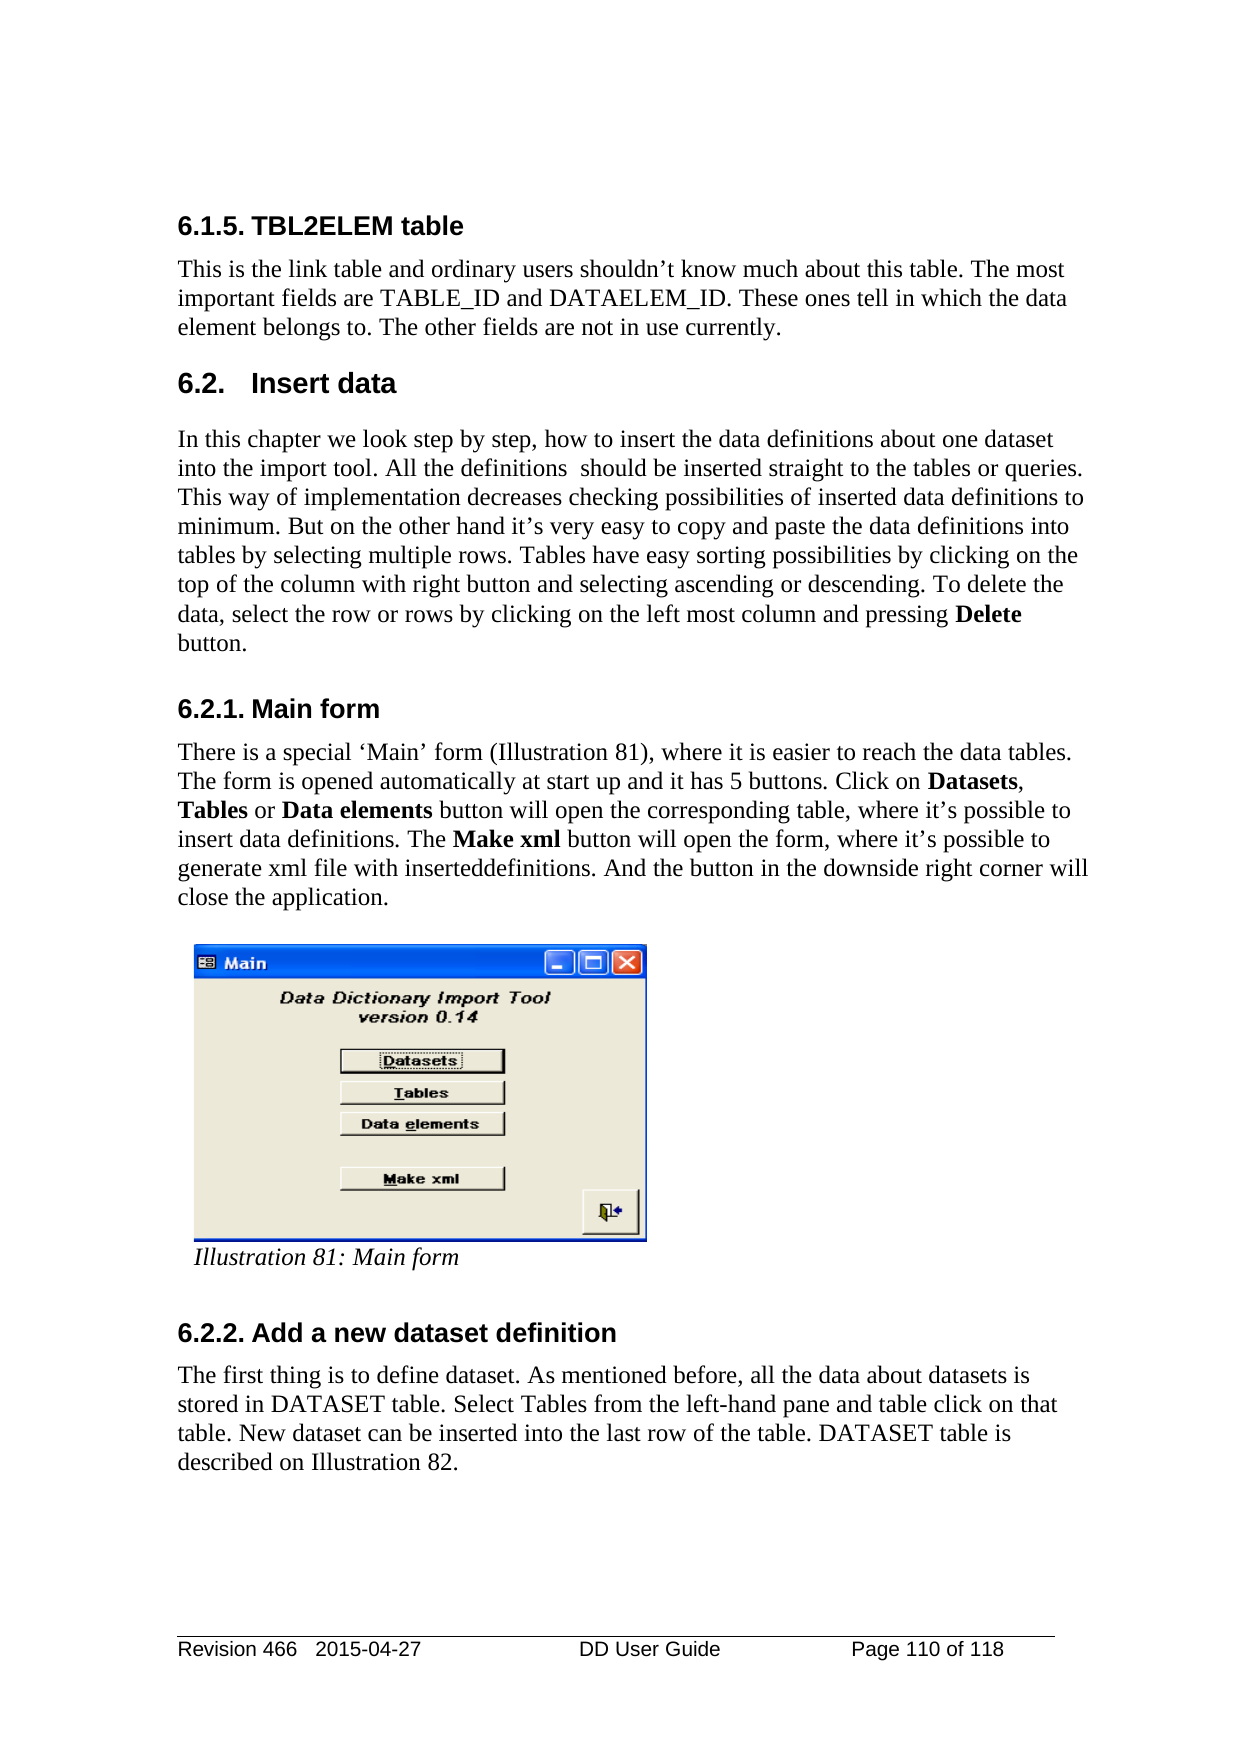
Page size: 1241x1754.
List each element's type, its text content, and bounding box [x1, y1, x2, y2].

text This is the link table and ordinary users shouldn’t know much about this table. The most important fields are TABLE_ID and DATAELEM_ID. These ones tell in which the data element belongs to. The other fields are not in use currently. [177, 254, 1092, 341]
text There is a special ‘Main’ form (Illustration 81), where it is easier to reach the data tables. The form is opened automatically at start up and it has 5 buttons. Click on Datasets, Tables or Data elements button will open the corresponding table, where it’s possible to insert data definitions. The Make xml button will open the form, where it’s possible to generate xml file with inserteddefinitions. And the button in the downside right corner will close the application. [177, 737, 1092, 911]
subtitle Add a new dataset definition [177, 1317, 1092, 1348]
picture [193, 944, 647, 1242]
subtitle Main form [177, 693, 1092, 724]
subtitle Insert data [177, 366, 1092, 399]
text The first thing is to define dataset. As mentioned before, all the data about datasets is stored in DATASET table. Select Tables from the left-hand pane and table click on that table. New dataset can be inserted into the last row of the table. DATASET table is described on Illustration 82. [177, 1360, 1092, 1476]
text Illustration 81: Main form [194, 1242, 647, 1271]
subtitle TBL2ELEM table [177, 210, 1092, 241]
text In this chapter we look step by step, how to insert the data definitions about one dataset into the import tool. All the definitions should be inserted straight to the tables or queries. This way of implementation decreases checking possibilities of inserted data definitions to minimum. But on the other hand it’s very easy to copy and paste the data definitions into tables by selecting multiple rows. Tables have easy sorting possibilities by clicking on the top of the column with right button and selecting ascending or descending. To delete the data, select the row or rows by clicking on the left most column and pressing Delete button. [177, 424, 1092, 657]
